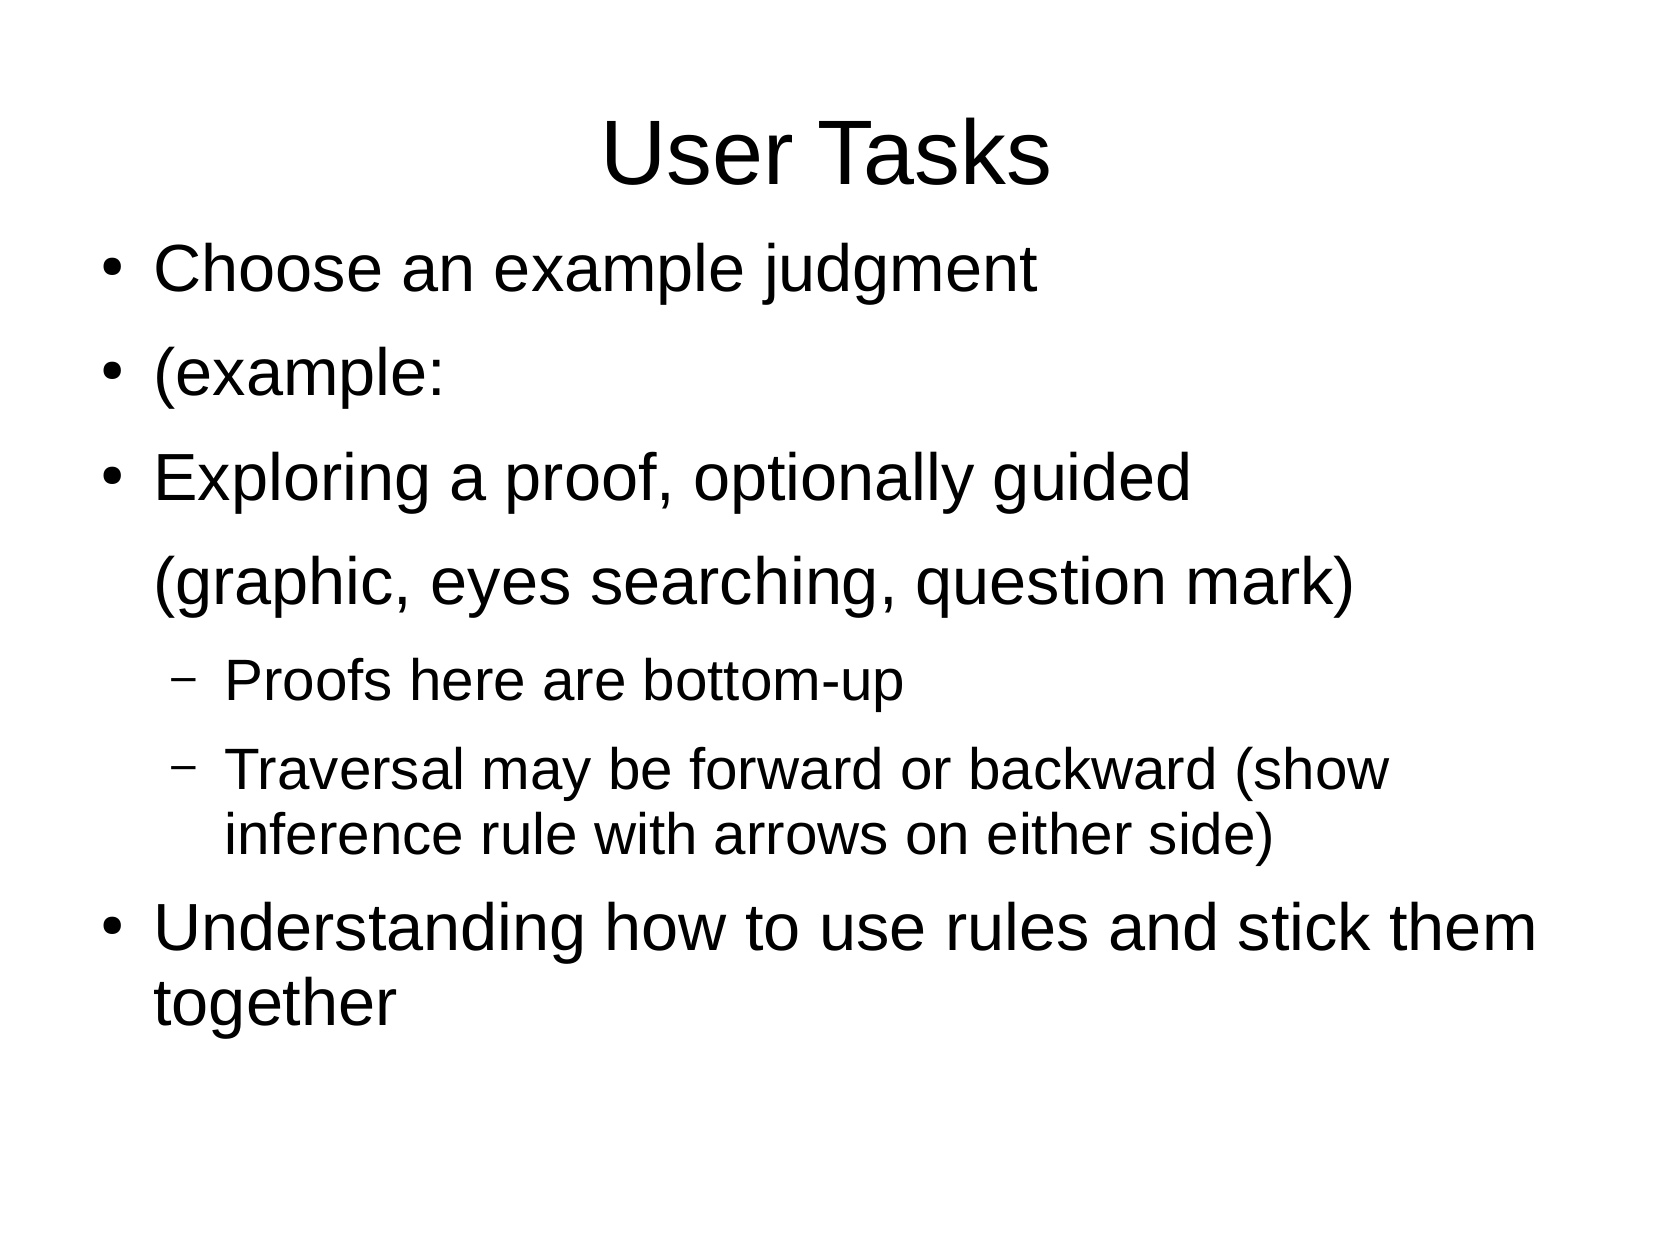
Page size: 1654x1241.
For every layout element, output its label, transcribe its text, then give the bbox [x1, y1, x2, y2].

title User Tasks [82, 49, 1571, 231]
list Choose an example judgment (example: Exploring a proof, optionally guided (graphic, eyes searching, question mark) Proofs here are bottom-up Traversal may be forward or backward (show inference rule with arrows on either side) Understanding how to use rules and stick them together [82, 231, 1571, 1050]
